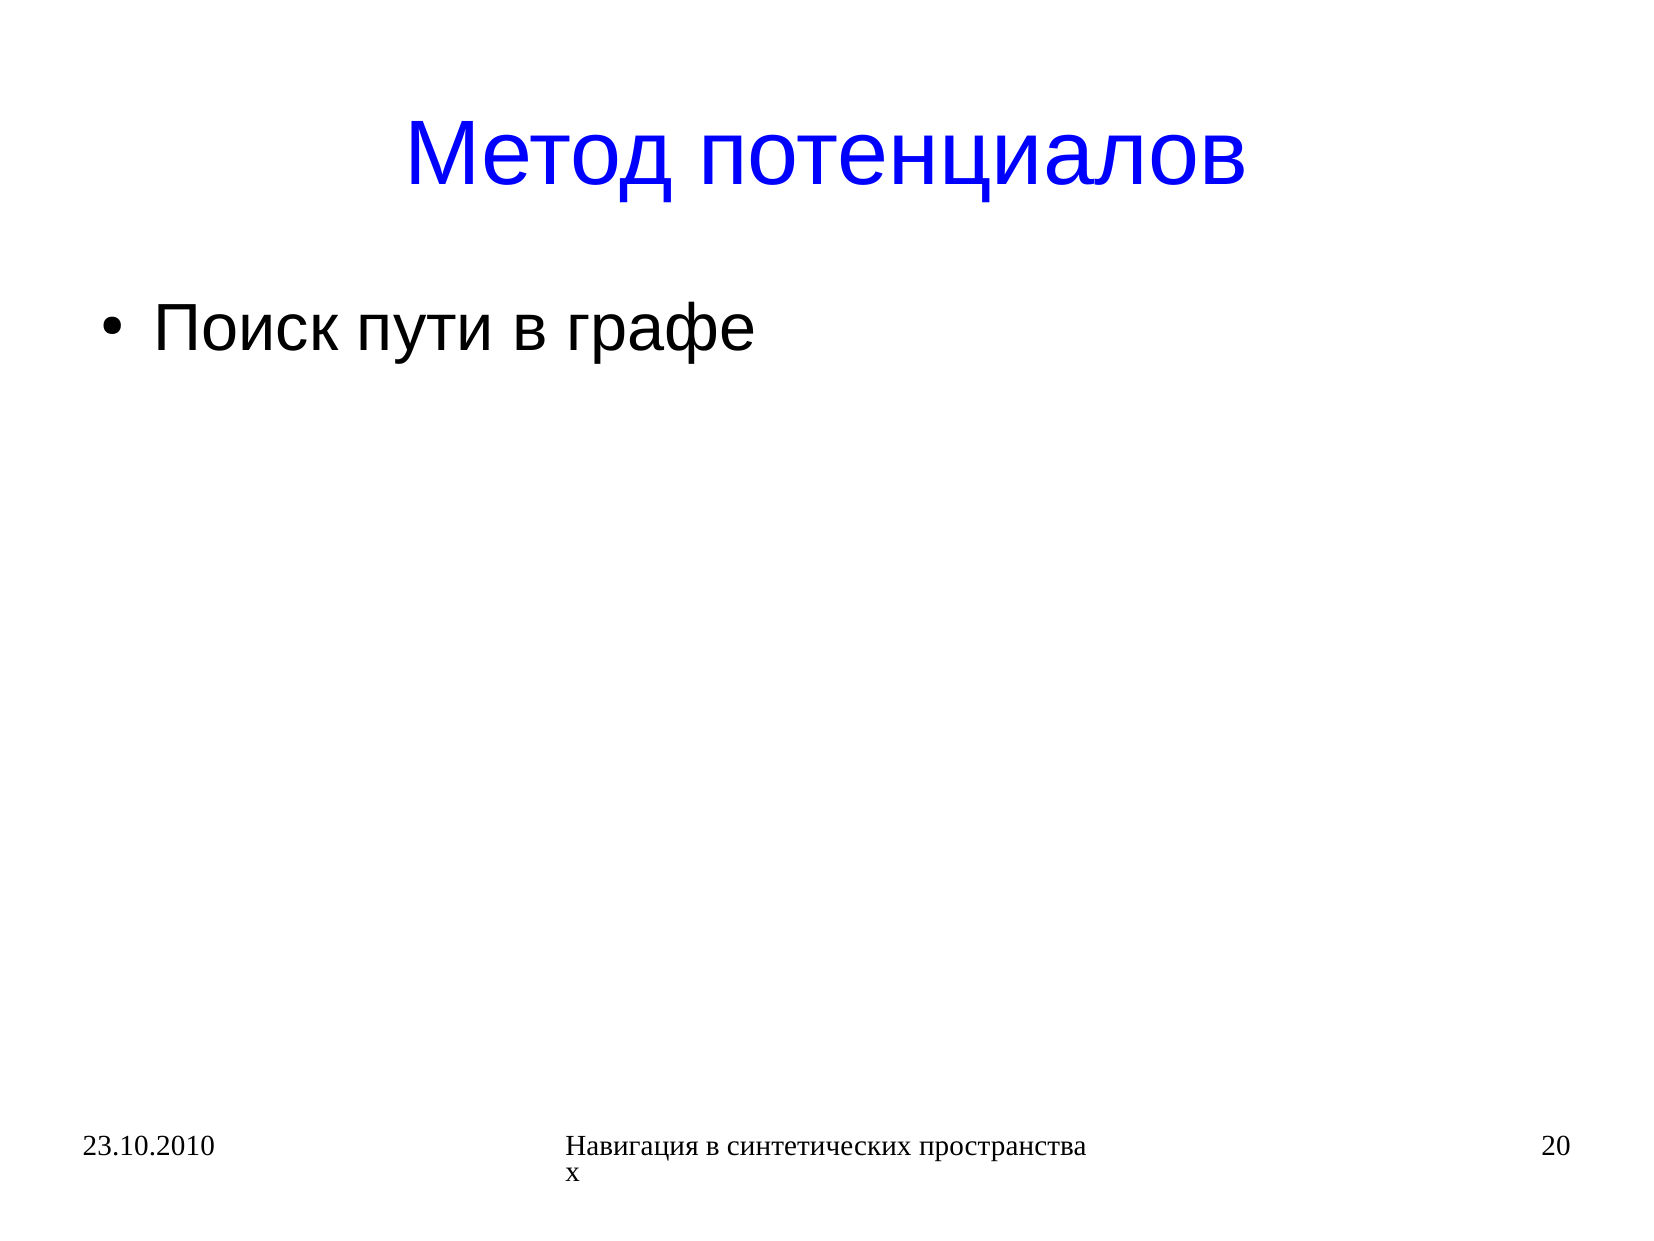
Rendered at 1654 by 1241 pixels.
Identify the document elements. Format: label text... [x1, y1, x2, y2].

list Поиск пути в графе [82, 290, 1571, 1109]
title Метод потенциалов [82, 49, 1571, 257]
